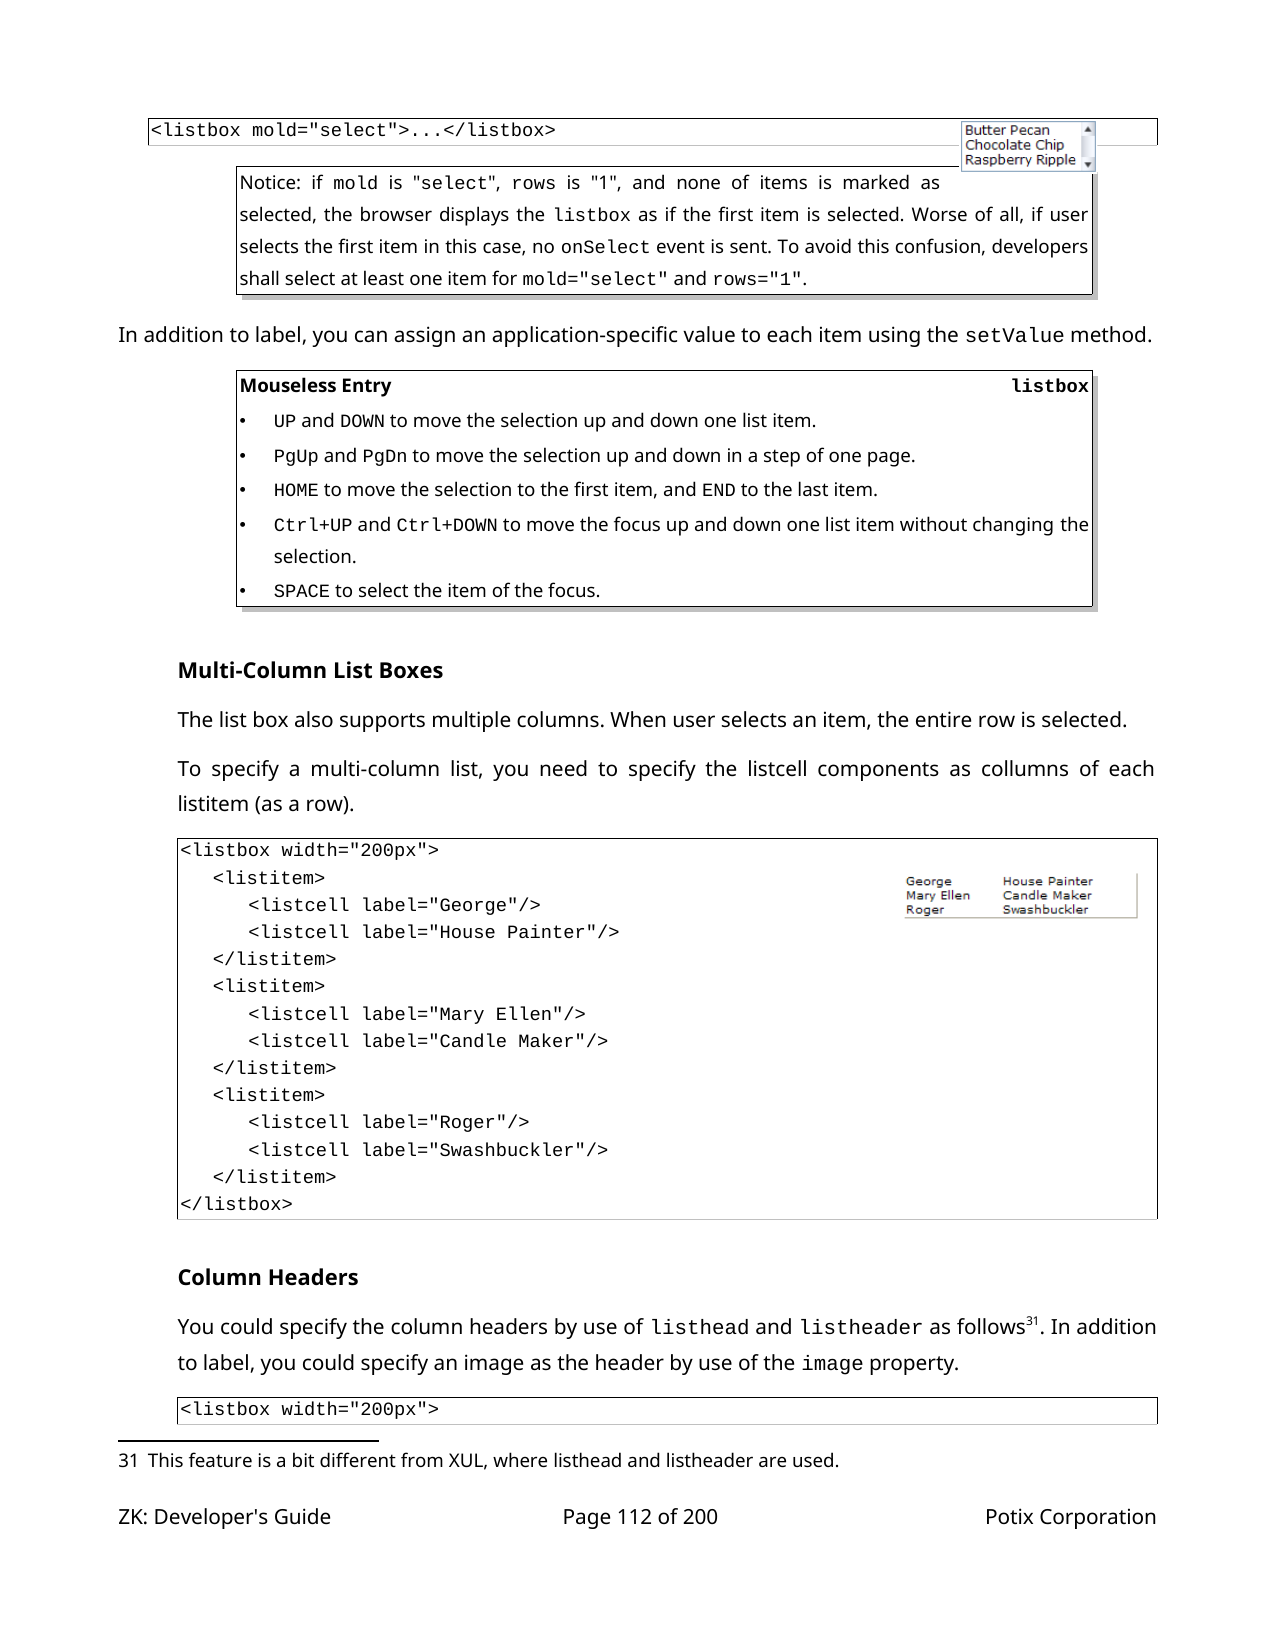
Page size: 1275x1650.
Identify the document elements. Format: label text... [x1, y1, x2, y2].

text <listitem> [178, 974, 1157, 998]
text </listitem> [178, 1056, 1157, 1080]
text The list box also supports multiple columns. When user selects an item, the entire row is selected. [177, 705, 1157, 734]
text <listcell label="House Painter"/> [178, 920, 1157, 944]
text Notice: if mold is "select", rows is "1", and none of items is marked as selected, the browser displays the listbox as if the first item is selected. Worse of all, if user selects the first item in this case, no onSelect event is sent. To avoid this confusion, developers shall select at least one item for mold="select" and rows="1". [237, 167, 1092, 294]
text <listbox width="200px"> [178, 1398, 1157, 1424]
text <listcell label="Swashbuckler"/> [178, 1137, 1157, 1162]
text </listitem> [178, 1164, 1157, 1189]
text </listitem> [178, 947, 1157, 971]
text <listcell label="Roger"/> [178, 1110, 1157, 1134]
text <listbox mold="select">...</listbox> [149, 119, 959, 145]
picture [959, 119, 1098, 174]
list PgUp and PgDn to move the selection up and down in a step of one page. [237, 439, 1092, 468]
text <listitem> [178, 866, 1157, 890]
text This feature is a bit different from XUL, where listhead and listheader are used. [118, 1447, 1157, 1473]
text In addition to label, you can assign an application-specific value to each item using the setValue method. [118, 321, 1157, 349]
list Ctrl+UP and Ctrl+DOWN to move the focus up and down one list item without changing the selection. [237, 508, 1092, 569]
text <listitem> [178, 1083, 1157, 1107]
text <listcell label="Mary Ellen"/> [178, 1001, 1157, 1026]
picture [899, 871, 1139, 922]
text <listcell label="George"/> [178, 893, 899, 917]
text You could specify the column headers by use of listhead and listheader as follows. In addition to label, you could specify an image as the header by use of the image property. [177, 1312, 1157, 1376]
list UP and DOWN to move the selection up and down one list item. [237, 404, 1092, 433]
text <listbox width="200px"> [178, 839, 1157, 863]
subtitle Column Headers [177, 1262, 1157, 1292]
text To specify a multi-column list, you need to specify the listcell components as collumns of each listitem (as a row). [177, 754, 1157, 818]
list SPACE to select the item of the focus. [237, 574, 1092, 606]
text [1098, 119, 1157, 145]
text </listbox> [178, 1192, 1157, 1219]
list HOME to move the selection to the first item, and END to the last item. [237, 473, 1092, 502]
subtitle Multi-Column List Boxes [177, 655, 1157, 685]
text <listcell label="Candle Maker"/> [178, 1029, 1157, 1053]
text Mouseless Entry listbox [237, 371, 1092, 398]
